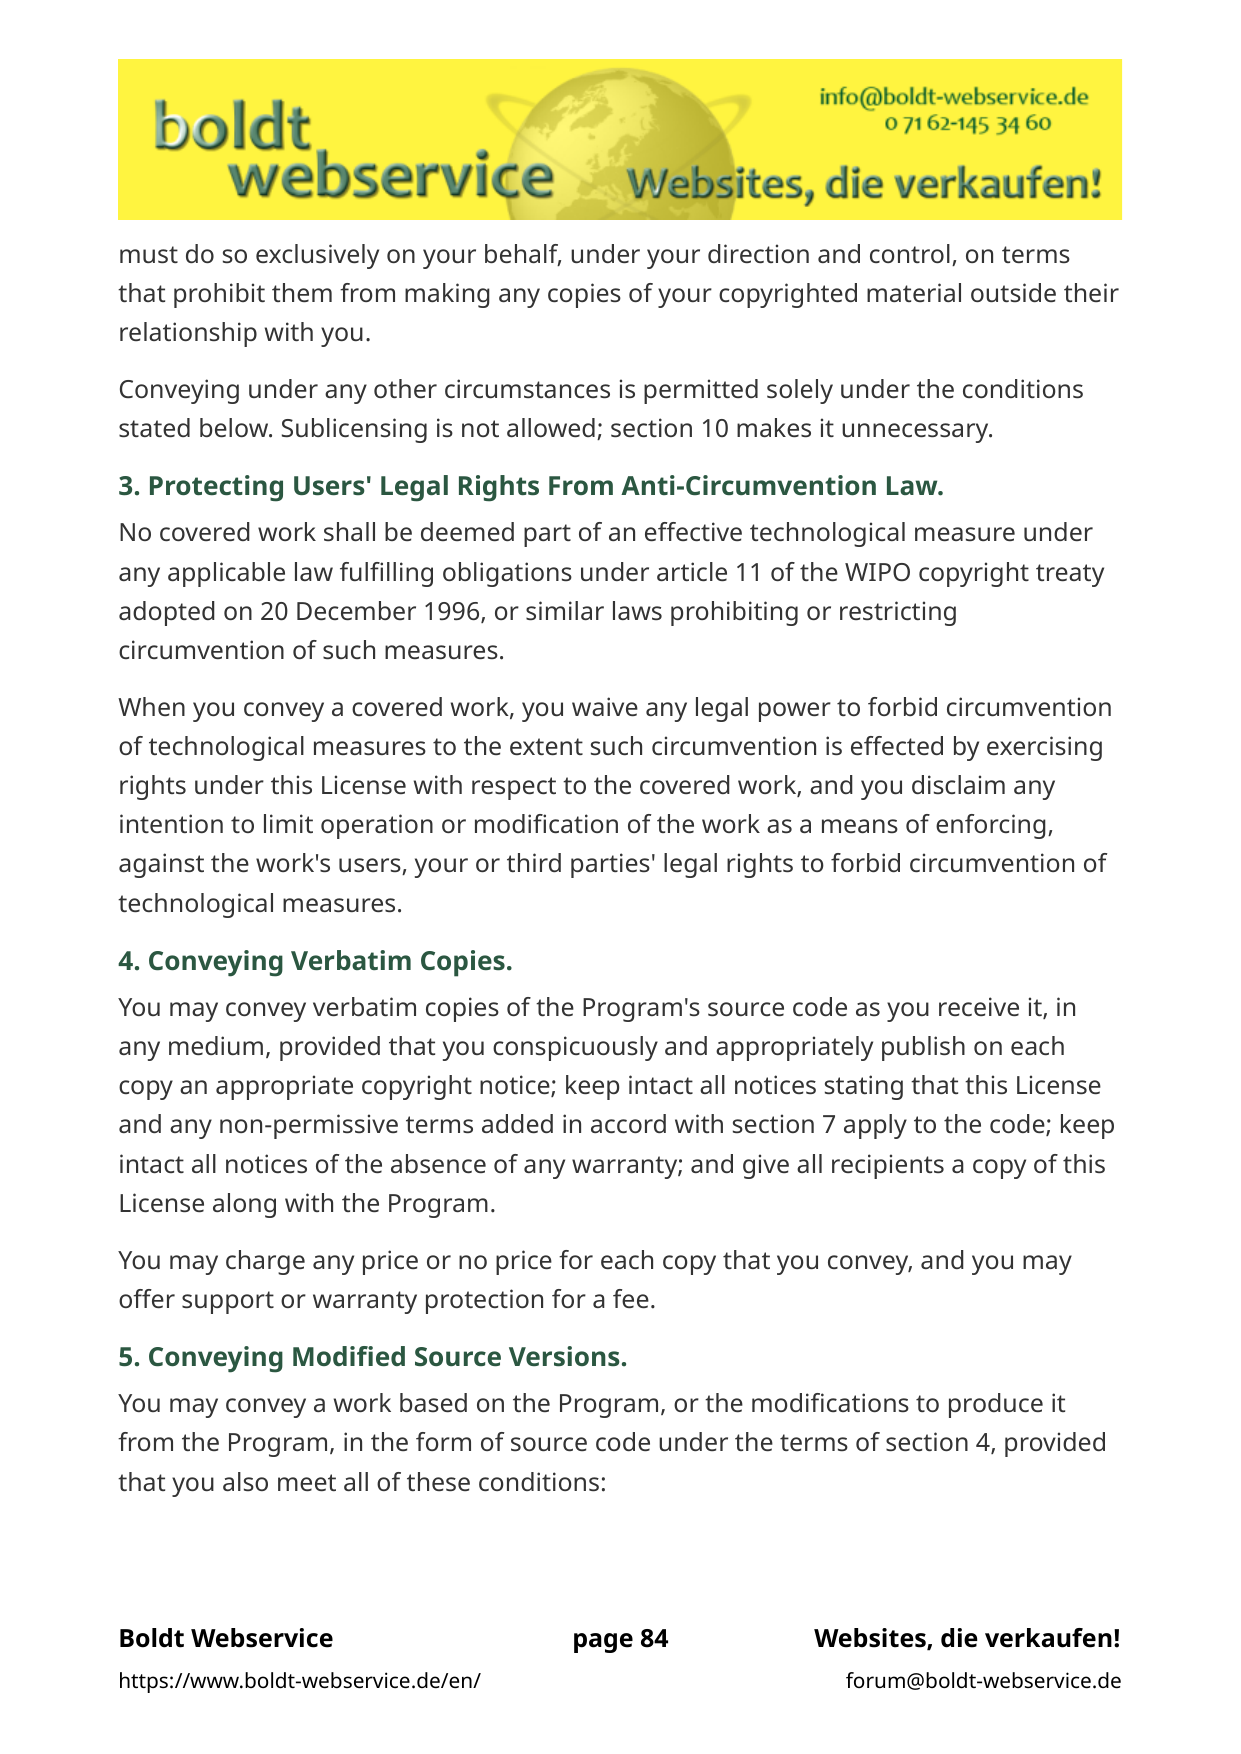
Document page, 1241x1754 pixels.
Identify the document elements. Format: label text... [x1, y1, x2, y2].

text You may convey verbatim copies of the Program's source code as you receive it, in any medium, provided that you conspicuously and appropriately publish on each copy an appropriate copyright notice; keep intact all notices stating that this License and any non-permissive terms added in accord with section 7 apply to the code; keep intact all notices of the absence of any warranty; and give all recipients a copy of this License along with the Program. [118, 989, 1122, 1219]
text You may charge any price or no price for each copy that you convey, and you may offer support or warranty protection for a fee. [118, 1242, 1122, 1316]
subtitle 5. Conveying Modified Source Versions. [118, 1338, 1122, 1374]
text When you convey a covered work, you waive any legal power to forbid circumvention of technological measures to the extent such circumvention is effected by exercising rights under this License with respect to the covered work, and you disclaim any intention to limit operation or modification of the work as a means of enforcing, against the work's users, your or third parties' legal rights to forbid circumvention of technological measures. [118, 689, 1122, 919]
text Conveying under any other circumstances is permitted solely under the conditions stated below. Sublicensing is not allowed; section 10 makes it unnecessary. [118, 371, 1122, 445]
text You may convey a work based on the Program, or the modifications to produce it from the Program, in the form of source code under the terms of section 4, provided that you also meet all of these conditions: [118, 1386, 1122, 1498]
text No covered work shall be deemed part of an effective technological measure under any applicable law fulfilling obligations under article 11 of the WIPO copyright treaty adopted on 20 December 1996, or similar laws prohibiting or restricting circumvention of such measures. [118, 515, 1122, 667]
subtitle 3. Protecting Users' Legal Rights From Anti-Circumvention Law. [118, 467, 1122, 503]
picture [118, 59, 1123, 220]
text must do so exclusively on your behalf, under your direction and control, on terms that prohibit them from making any copies of your copyrighted material outside their relationship with you. [118, 236, 1122, 349]
subtitle 4. Conveying Verbatim Copies. [118, 942, 1122, 978]
